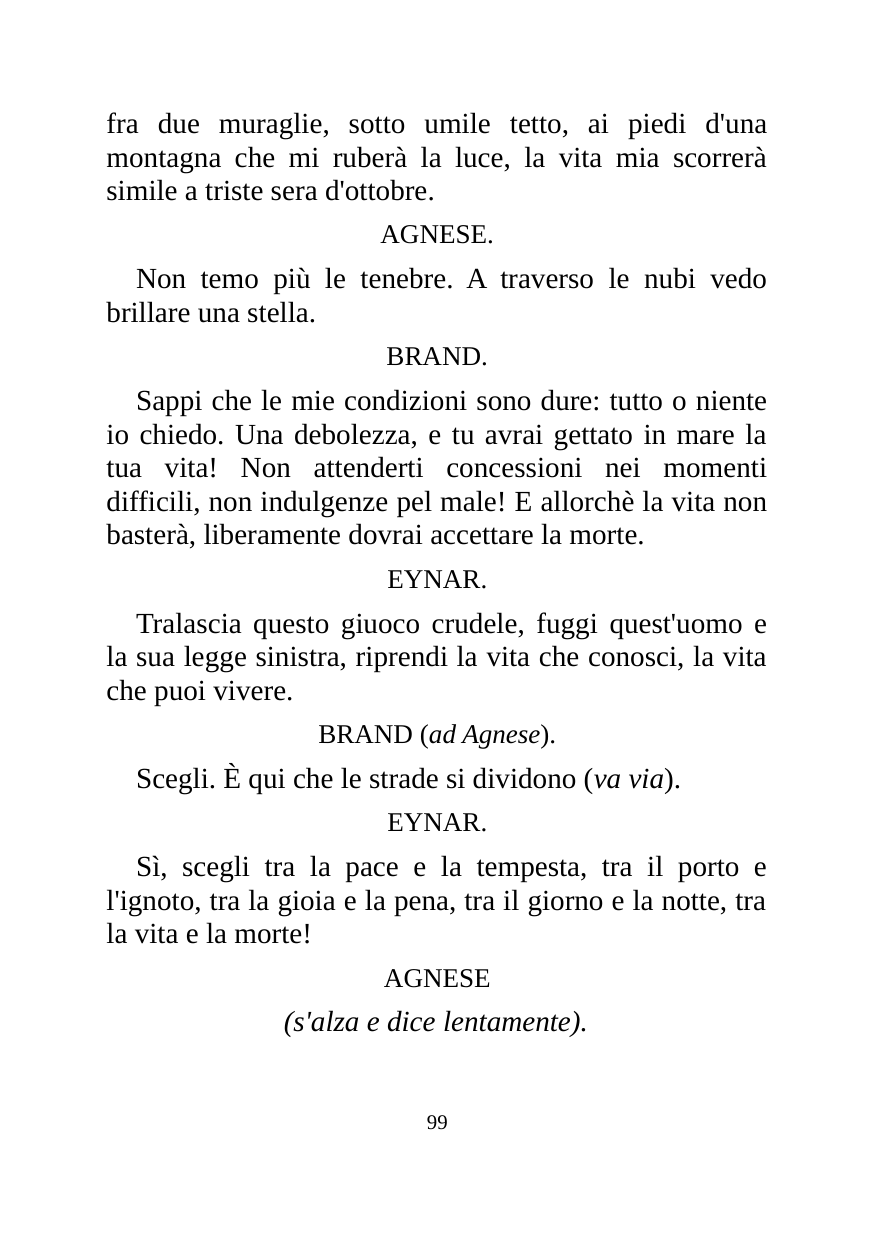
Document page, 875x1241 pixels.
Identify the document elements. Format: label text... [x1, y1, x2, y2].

text BRAND. [106, 340, 768, 372]
text Scegli. È qui che le strade si dividono (va via). [106, 761, 768, 794]
text EYNAR. [106, 563, 768, 594]
text (s'alza e dice lentamente). [106, 1004, 768, 1038]
text Non temo più le tenebre. A traverso le nubi vedo brillare una stella. [106, 262, 768, 329]
text EYNAR. [106, 806, 768, 837]
text BRAND (ad Agnese). [106, 718, 768, 749]
text Sappi che le mie condizioni sono dure: tutto o niente io chiedo. Una debolezza, e tu avrai gettato in mare la tua vita! Non attenderti concessioni nei momenti difficili, non indulgenze pel male! E allorchè la vita non basterà, liberamente dovrai accettare la morte. [106, 383, 768, 551]
text fra due muraglie, sotto umile tetto, ai piedi d'una montagna che mi ruberà la luce, la vita mia scorrerà simile a triste sera d'ottobre. [106, 106, 768, 207]
text Sì, scegli tra la pace e la tempesta, tra il porto e l'ignoto, tra la gioia e la pena, tra il giorno e la notte, tra la vita e la morte! [106, 849, 768, 950]
text AGNESE [106, 962, 768, 993]
text Tralascia questo giuoco crudele, fuggi quest'uomo e la sua legge sinistra, riprendi la vita che conosci, la vita che puoi vivere. [106, 606, 768, 706]
text AGNESE. [106, 219, 768, 250]
